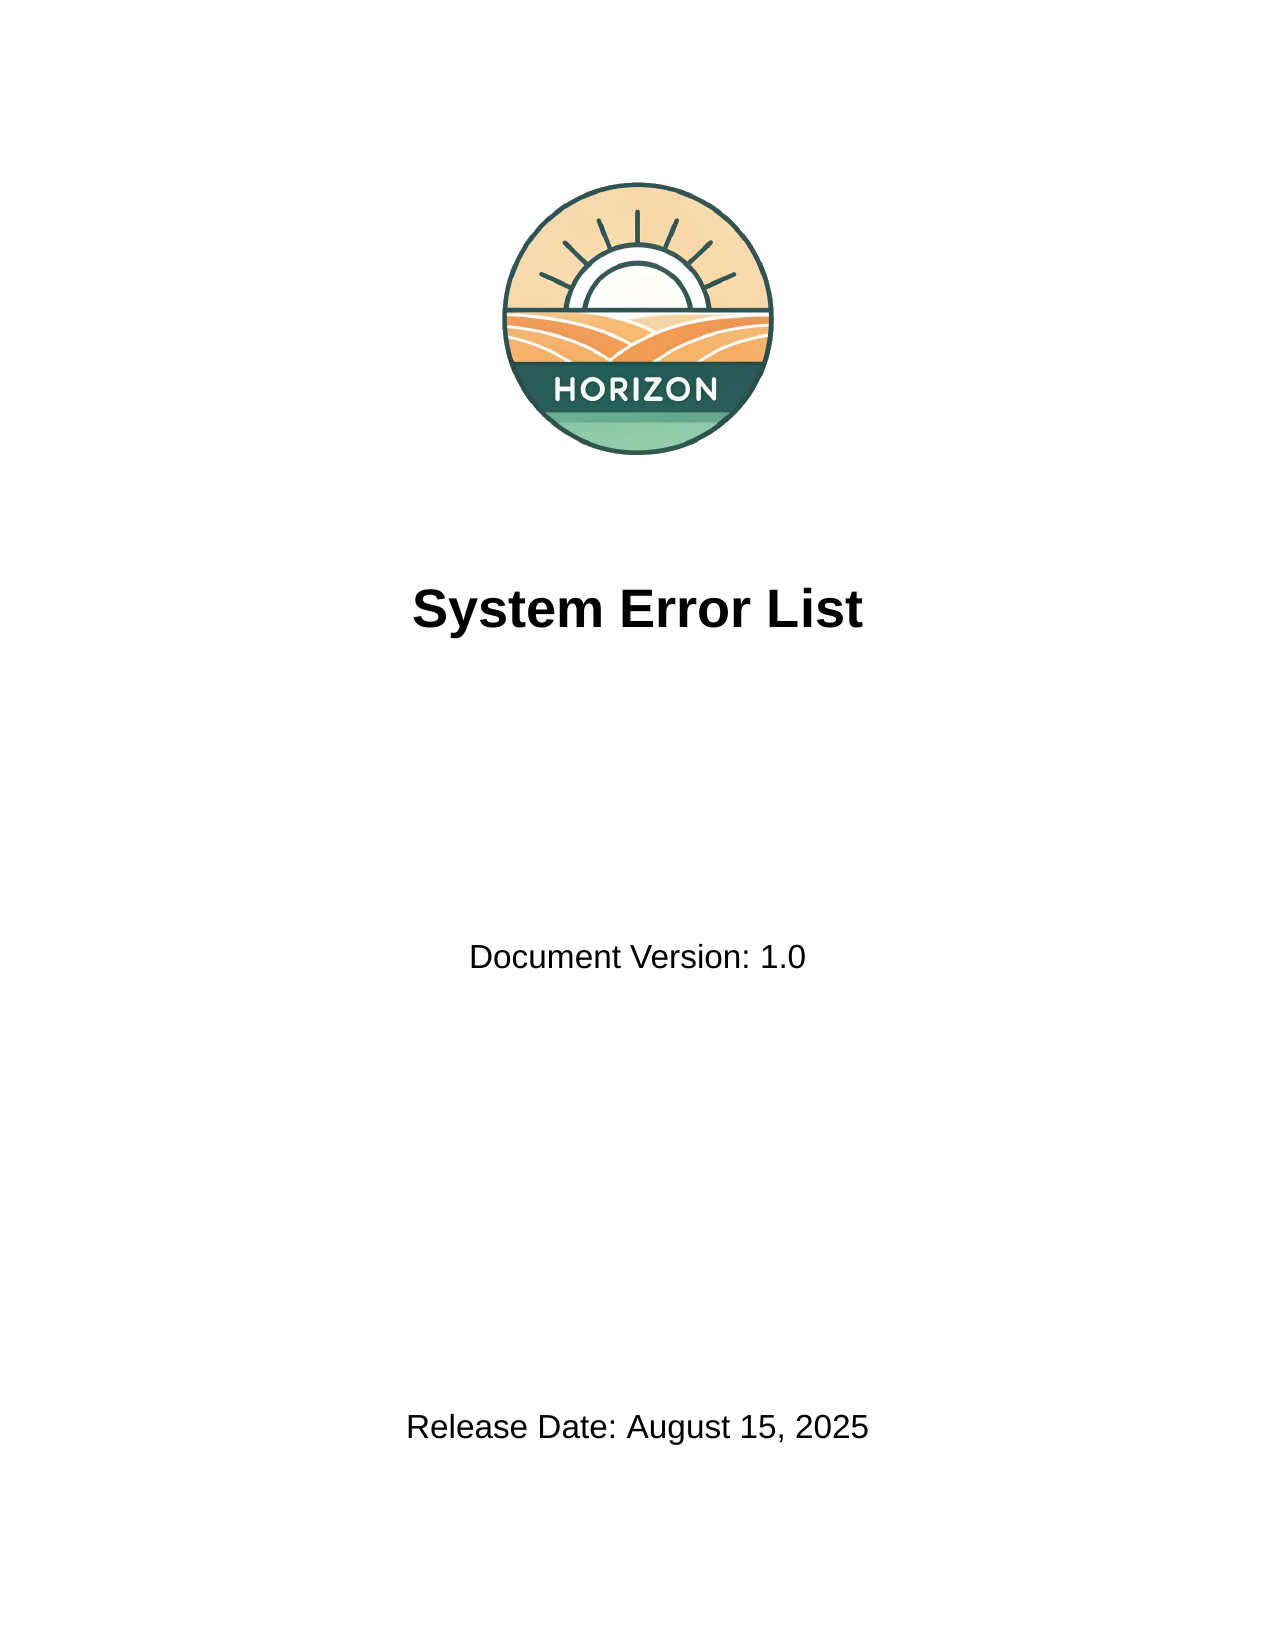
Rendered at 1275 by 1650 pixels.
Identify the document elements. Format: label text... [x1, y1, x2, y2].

text Release Date: August 15, 2025 [118, 1407, 1157, 1446]
picture [496, 176, 779, 459]
text Document Version: 1.0 [118, 937, 1157, 976]
title System Error List [118, 577, 1157, 639]
